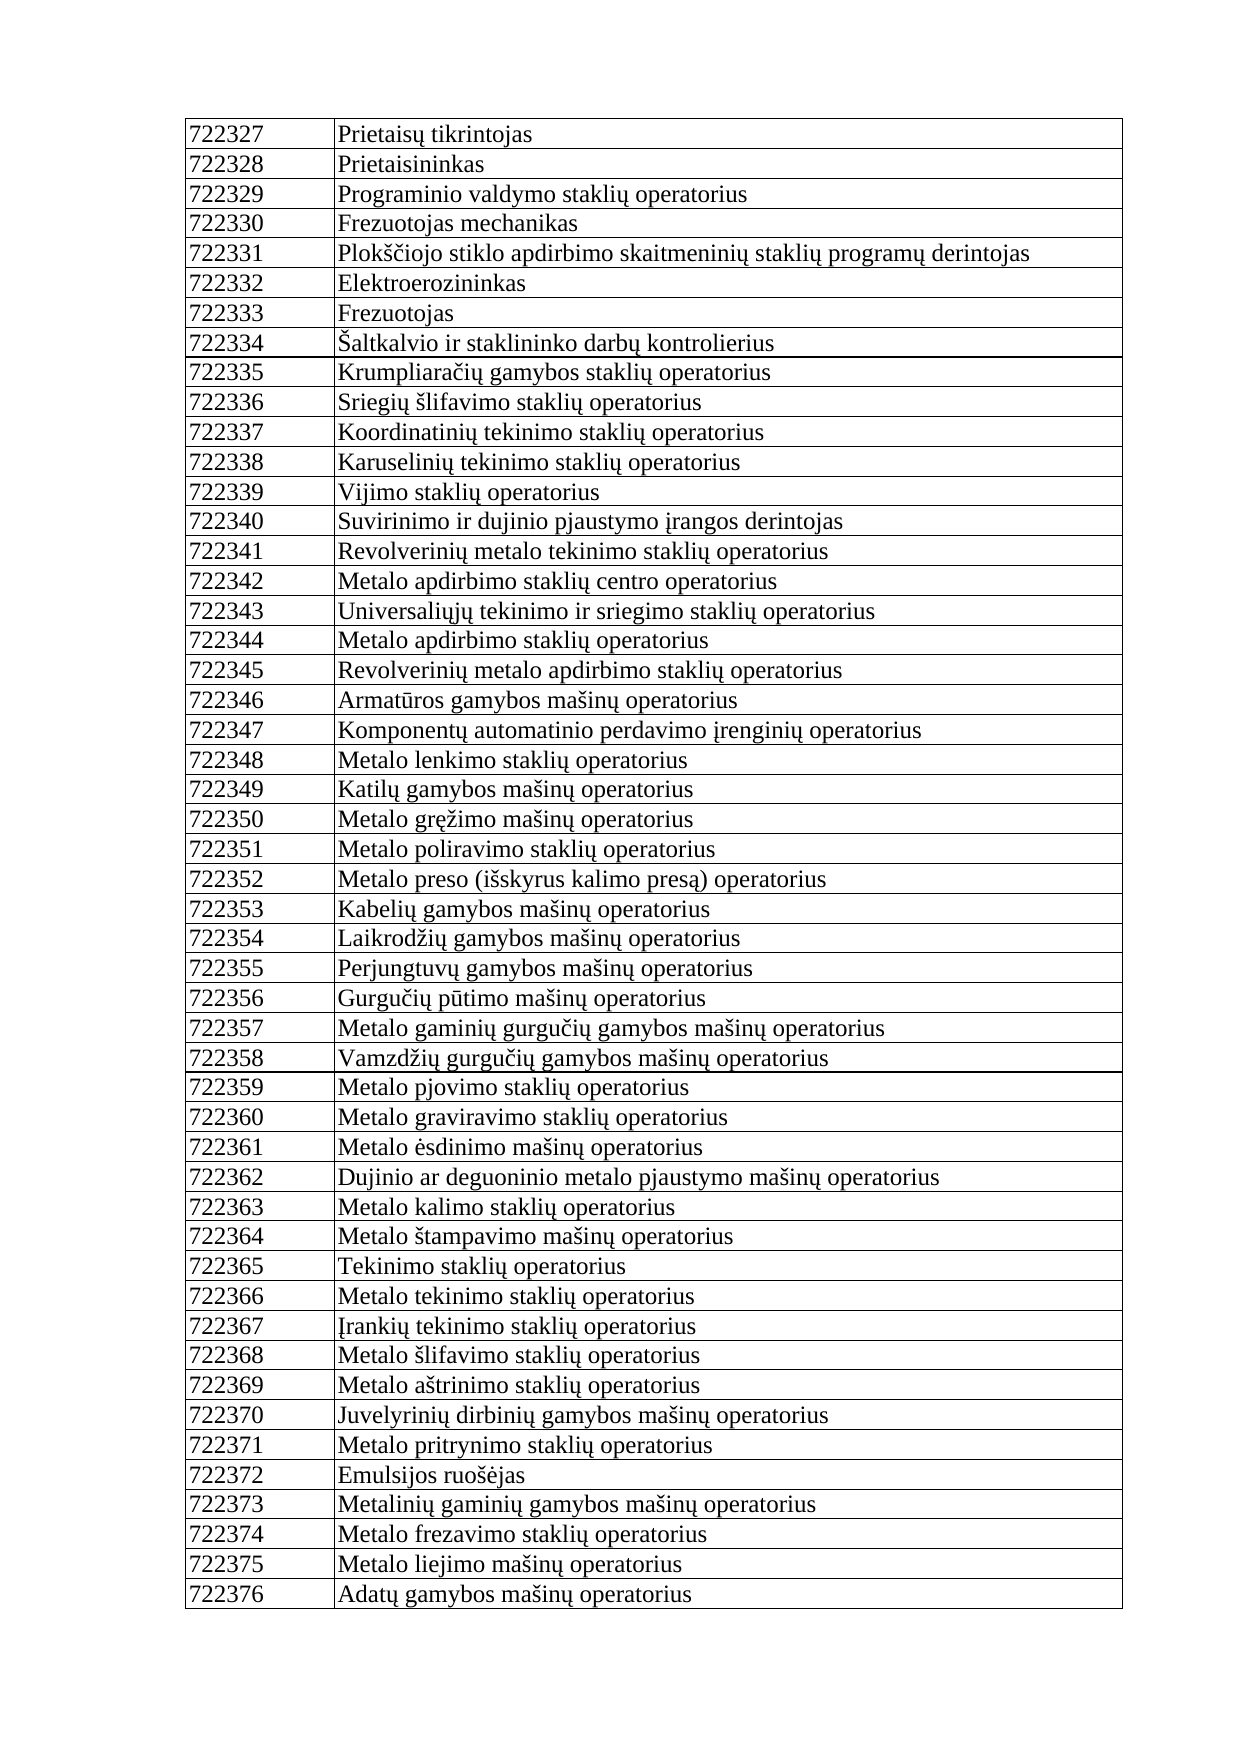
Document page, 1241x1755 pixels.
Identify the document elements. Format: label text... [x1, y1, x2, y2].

table_cell [177, 1489, 185, 1518]
table_cell [177, 654, 185, 684]
table_cell [177, 714, 185, 744]
table_cell Metalo pritrynimo staklių operatorius [335, 1430, 1122, 1459]
table_cell Metalo aštrinimo staklių operatorius [335, 1370, 1122, 1399]
table_cell [177, 1250, 185, 1280]
table_cell [177, 595, 185, 624]
table_cell Metalo gaminių gurgučių gamybos mašinų operatorius [335, 1013, 1122, 1042]
table_cell 722366 [186, 1281, 334, 1310]
table_cell 722376 [186, 1579, 334, 1608]
table_cell 722332 [186, 268, 334, 297]
table_cell [177, 833, 185, 863]
table_cell Krumpliaračių gamybos staklių operatorius [335, 358, 1122, 386]
table_cell [177, 1220, 185, 1250]
table_cell [177, 148, 185, 178]
table_cell [177, 1548, 185, 1578]
table_cell Gurgučių pūtimo mašinų operatorius [335, 983, 1122, 1012]
table_cell 722343 [186, 596, 334, 624]
table_cell Metalo pjovimo staklių operatorius [335, 1073, 1122, 1101]
table_cell Metalo frezavimo staklių operatorius [335, 1519, 1122, 1548]
table_cell [177, 1429, 185, 1459]
table_cell Universaliųjų tekinimo ir sriegimo staklių operatorius [335, 596, 1122, 624]
table_cell [177, 1399, 185, 1429]
table_cell 722358 [186, 1043, 334, 1071]
table_cell 722364 [186, 1221, 334, 1250]
table_cell 722347 [186, 715, 334, 744]
table_cell [177, 803, 185, 833]
table_cell [177, 476, 185, 505]
table_cell Metalo graviravimo staklių operatorius [335, 1102, 1122, 1131]
table_cell Metalo apdirbimo staklių operatorius [335, 626, 1122, 654]
table_cell [177, 1191, 185, 1220]
table_cell [177, 178, 185, 207]
table_cell Karuselinių tekinimo staklių operatorius [335, 447, 1122, 476]
table_cell [177, 1161, 185, 1191]
table_cell Metalinių gaminių gamybos mašinų operatorius [335, 1490, 1122, 1518]
table_cell 722336 [186, 387, 334, 416]
table_cell 722345 [186, 655, 334, 684]
table_cell 722362 [186, 1162, 334, 1191]
table_cell 722340 [186, 506, 334, 535]
table_cell 722353 [186, 894, 334, 922]
table_cell Metalo apdirbimo staklių centro operatorius [335, 566, 1122, 595]
table_cell [177, 1340, 185, 1369]
table_cell Armatūros gamybos mašinų operatorius [335, 685, 1122, 714]
table_cell Metalo preso (išskyrus kalimo presą) operatorius [335, 864, 1122, 893]
table_cell 722370 [186, 1400, 334, 1429]
table_cell 722359 [186, 1073, 334, 1101]
table_cell [177, 923, 185, 952]
table_cell [177, 1131, 185, 1161]
table_cell [177, 297, 185, 327]
table_cell [177, 1101, 185, 1131]
table_cell Revolverinių metalo apdirbimo staklių operatorius [335, 655, 1122, 684]
table_cell [177, 1578, 185, 1608]
table_cell [177, 118, 185, 148]
table_cell Prietaisininkas [335, 149, 1122, 178]
table_cell 722333 [186, 298, 334, 327]
table_cell 722375 [186, 1549, 334, 1578]
table_cell 722352 [186, 864, 334, 893]
table_cell [177, 237, 185, 267]
table_cell [177, 505, 185, 535]
table_cell [177, 1042, 185, 1071]
table_cell [177, 327, 185, 356]
table_cell 722374 [186, 1519, 334, 1548]
table_cell 722356 [186, 983, 334, 1012]
table_cell 722335 [186, 358, 334, 386]
table_cell [177, 1518, 185, 1548]
table_cell 722334 [186, 328, 334, 356]
table_cell Komponentų automatinio perdavimo įrenginių operatorius [335, 715, 1122, 744]
table_cell 722361 [186, 1132, 334, 1161]
table_cell [177, 386, 185, 416]
table_cell Metalo gręžimo mašinų operatorius [335, 804, 1122, 833]
table_cell 722339 [186, 477, 334, 505]
table_cell Įrankių tekinimo staklių operatorius [335, 1311, 1122, 1339]
table_cell 722371 [186, 1430, 334, 1459]
table_cell [177, 1071, 185, 1101]
table_cell [177, 952, 185, 982]
table_cell 722337 [186, 417, 334, 446]
table_cell Metalo štampavimo mašinų operatorius [335, 1221, 1122, 1250]
table_cell [177, 684, 185, 714]
table_cell 722373 [186, 1490, 334, 1518]
table_cell Programinio valdymo staklių operatorius [335, 179, 1122, 207]
table_cell [177, 863, 185, 893]
table_cell [177, 1459, 185, 1488]
table_cell [177, 356, 185, 386]
table_cell Koordinatinių tekinimo staklių operatorius [335, 417, 1122, 446]
table_cell 722327 [186, 119, 334, 148]
table_cell [177, 982, 185, 1012]
table_cell 722331 [186, 238, 334, 267]
table_cell Revolverinių metalo tekinimo staklių operatorius [335, 536, 1122, 565]
table_cell Šaltkalvio ir staklininko darbų kontrolierius [335, 328, 1122, 356]
table_cell Kabelių gamybos mašinų operatorius [335, 894, 1122, 922]
table_cell Metalo kalimo staklių operatorius [335, 1192, 1122, 1220]
table_cell 722330 [186, 209, 334, 237]
table_cell Metalo liejimo mašinų operatorius [335, 1549, 1122, 1578]
table_cell 722348 [186, 745, 334, 773]
table_cell Perjungtuvų gamybos mašinų operatorius [335, 953, 1122, 982]
table_cell 722360 [186, 1102, 334, 1131]
table_cell [177, 893, 185, 922]
table_cell [177, 565, 185, 595]
table_cell Laikrodžių gamybos mašinų operatorius [335, 924, 1122, 952]
table_cell Suvirinimo ir dujinio pjaustymo įrangos derintojas [335, 506, 1122, 535]
table_cell Metalo lenkimo staklių operatorius [335, 745, 1122, 773]
table_cell Tekinimo staklių operatorius [335, 1251, 1122, 1280]
table_cell [177, 1310, 185, 1339]
table_cell [177, 535, 185, 565]
table_cell [177, 1369, 185, 1399]
table_cell 722365 [186, 1251, 334, 1280]
table_cell Metalo tekinimo staklių operatorius [335, 1281, 1122, 1310]
table_cell 722357 [186, 1013, 334, 1042]
table_cell [177, 744, 185, 773]
table_cell 722355 [186, 953, 334, 982]
table_cell Dujinio ar deguoninio metalo pjaustymo mašinų operatorius [335, 1162, 1122, 1191]
table_cell [177, 1012, 185, 1042]
table_cell 722369 [186, 1370, 334, 1399]
table_cell Juvelyrinių dirbinių gamybos mašinų operatorius [335, 1400, 1122, 1429]
table_cell Vamzdžių gurgučių gamybos mašinų operatorius [335, 1043, 1122, 1071]
table_cell Frezuotojas [335, 298, 1122, 327]
table_cell [177, 625, 185, 654]
table_cell [177, 416, 185, 446]
table_cell 722344 [186, 626, 334, 654]
table_cell Metalo ėsdinimo mašinų operatorius [335, 1132, 1122, 1161]
table_cell 722342 [186, 566, 334, 595]
table_cell 722368 [186, 1341, 334, 1369]
table_cell 722354 [186, 924, 334, 952]
table_cell Prietaisų tikrintojas [335, 119, 1122, 148]
table_cell Katilų gamybos mašinų operatorius [335, 775, 1122, 803]
table_cell Metalo poliravimo staklių operatorius [335, 834, 1122, 863]
table_cell Elektroerozininkas [335, 268, 1122, 297]
table_cell [177, 208, 185, 237]
table_cell [177, 1280, 185, 1310]
table_cell Sriegių šlifavimo staklių operatorius [335, 387, 1122, 416]
table_cell [177, 446, 185, 476]
table_cell 722328 [186, 149, 334, 178]
table_cell 722349 [186, 775, 334, 803]
table_cell Plokščiojo stiklo apdirbimo skaitmeninių staklių programų derintojas [335, 238, 1122, 267]
table_cell 722346 [186, 685, 334, 714]
table_cell Adatų gamybos mašinų operatorius [335, 1579, 1122, 1608]
table_cell 722329 [186, 179, 334, 207]
table_cell 722372 [186, 1460, 334, 1488]
table_cell 722338 [186, 447, 334, 476]
table_cell Frezuotojas mechanikas [335, 209, 1122, 237]
table_cell [177, 267, 185, 297]
table_cell Metalo šlifavimo staklių operatorius [335, 1341, 1122, 1369]
table_cell Vijimo staklių operatorius [335, 477, 1122, 505]
table_cell 722341 [186, 536, 334, 565]
table_cell Emulsijos ruošėjas [335, 1460, 1122, 1488]
table_cell [177, 774, 185, 803]
table_cell 722367 [186, 1311, 334, 1339]
table_cell 722363 [186, 1192, 334, 1220]
table_cell 722350 [186, 804, 334, 833]
table_cell 722351 [186, 834, 334, 863]
